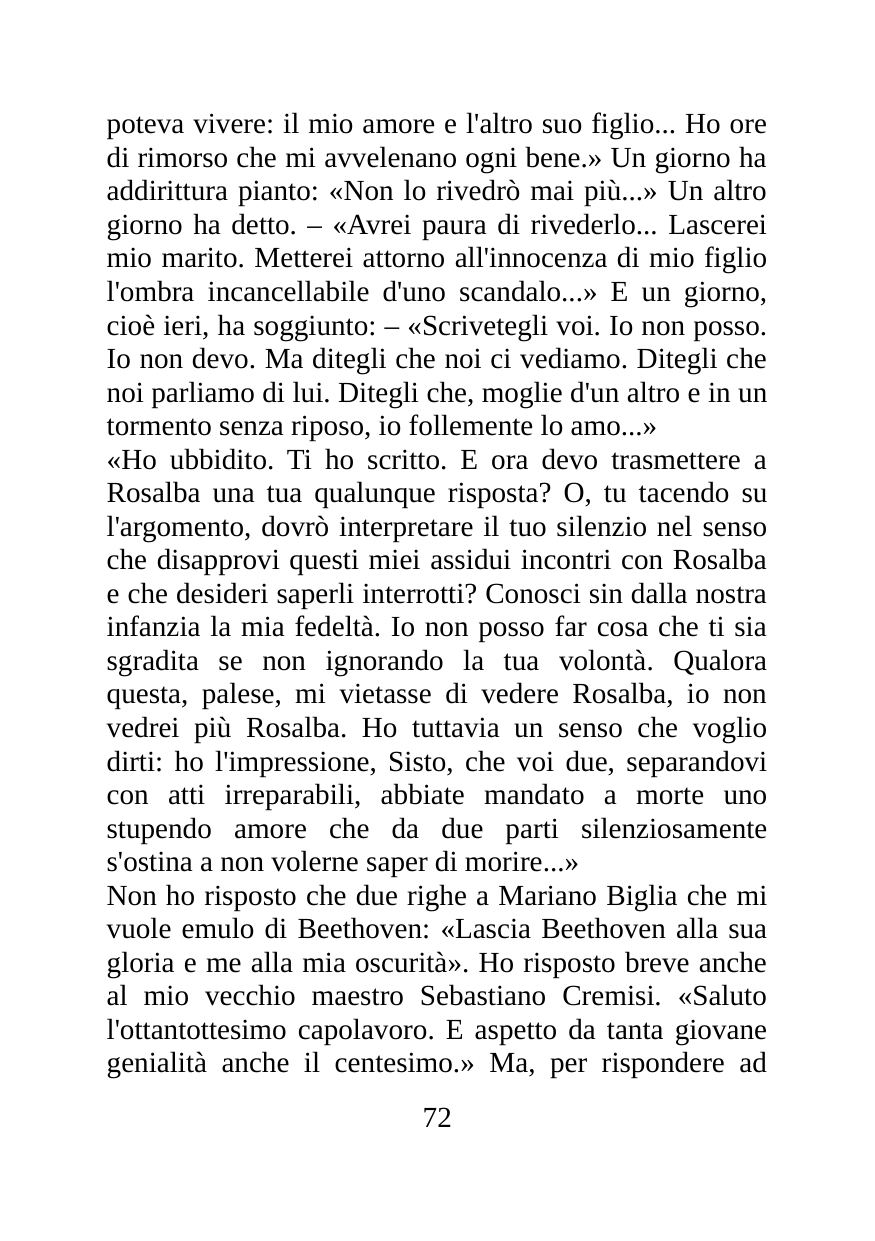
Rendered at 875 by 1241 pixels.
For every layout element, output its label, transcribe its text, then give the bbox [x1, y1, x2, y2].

text «Ho ubbidito. Ti ho scritto. E ora devo trasmettere a Rosalba una tua qualunque risposta? O, tu tacendo su l'argomento, dovrò interpretare il tuo silenzio nel senso che disapprovi questi miei assidui incontri con Rosalba e che desideri saperli interrotti? Conosci sin dalla nostra infanzia la mia fedeltà. Io non posso far cosa che ti sia sgradita se non ignorando la tua volontà. Qualora questa, palese, mi vietasse di vedere Rosalba, io non vedrei più Rosalba. Ho tuttavia un senso che voglio dirti: ho l'impressione, Sisto, che voi due, separandovi con atti irreparabili, abbiate mandato a morte uno stupendo amore che da due parti silenziosamente s'ostina a non volerne saper di morire...» [106, 442, 768, 878]
text Non ho risposto che due righe a Mariano Biglia che mi vuole emulo di Beethoven: «Lascia Beethoven alla sua gloria e me alla mia oscurità». Ho risposto breve anche al mio vecchio maestro Sebastiano Cremisi. «Saluto l'ottantottesimo capolavoro. E aspetto da tanta giovane genialità anche il centesimo.» Ma, per rispondere ad [106, 878, 768, 1079]
text poteva vivere: il mio amore e l'altro suo figlio... Ho ore di rimorso che mi avvelenano ogni bene.» Un giorno ha addirittura pianto: «Non lo rivedrò mai più...» Un altro giorno ha detto. – «Avrei paura di rivederlo... Lascerei mio marito. Metterei attorno all'innocenza di mio figlio l'ombra incancellabile d'uno scandalo...» E un giorno, cioè ieri, ha soggiunto: – «Scrivetegli voi. Io non posso. Io non devo. Ma ditegli che noi ci vediamo. Ditegli che noi parliamo di lui. Ditegli che, moglie d'un altro e in un tormento senza riposo, io follemente lo amo...» [106, 106, 768, 442]
